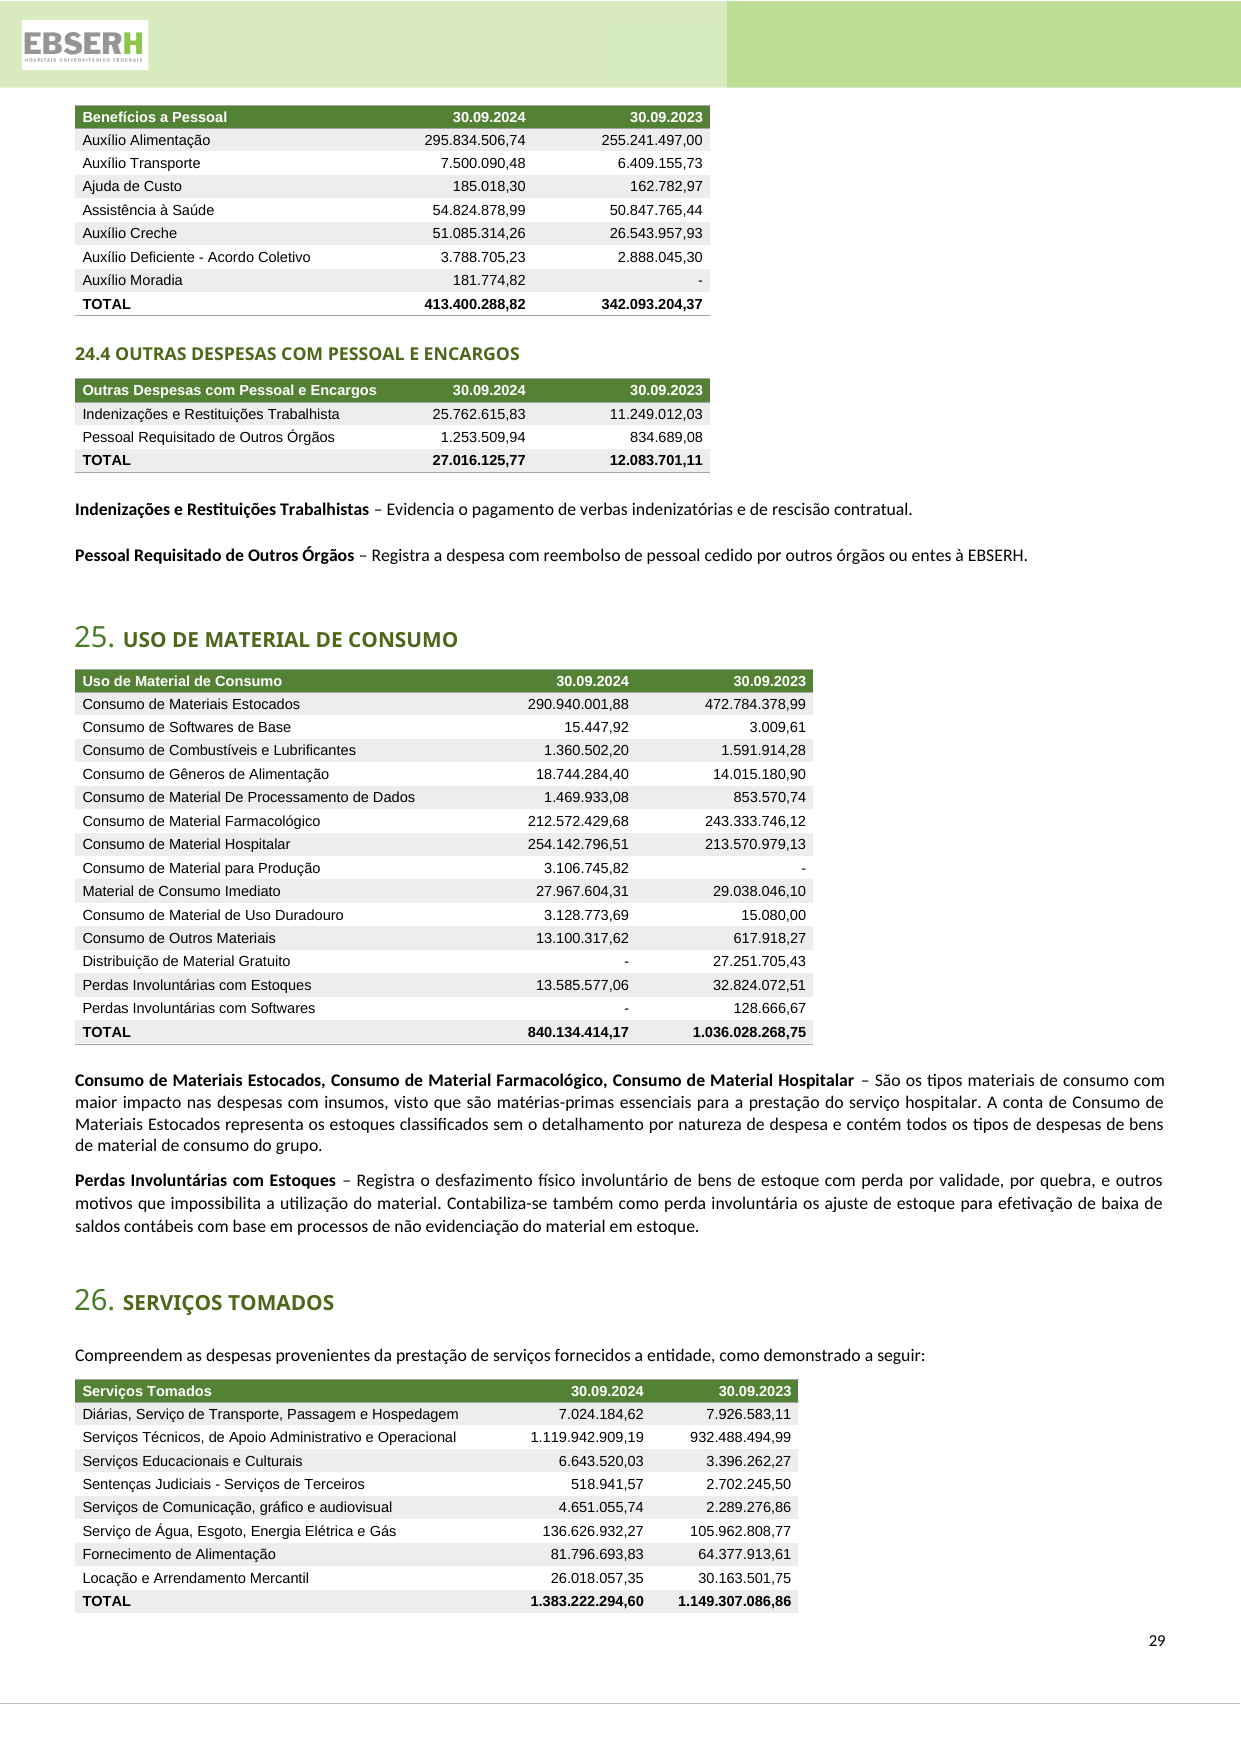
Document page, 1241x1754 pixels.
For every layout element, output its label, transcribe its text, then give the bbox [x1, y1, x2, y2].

table_cell 1.469.933,08 [473, 786, 636, 809]
table_cell 932.488.494,99 [651, 1425, 798, 1449]
list SERVIÇOS TOMADOS [74, 1280, 1165, 1319]
table_cell Assistência à Saúde [75, 198, 341, 222]
table_cell 1.149.307.086,86 [651, 1590, 798, 1613]
text Indenizações e Restituições Trabalhistas – Evidencia o pagamento de verbas indenizatórias e de rescisão contratual. [75, 498, 1165, 519]
table_cell 64.377.913,61 [651, 1543, 798, 1566]
table_cell 105.962.808,77 [651, 1519, 798, 1543]
table_cell Serviços Técnicos, de Apoio Administrativo e Operacional [75, 1425, 473, 1449]
table_cell 1.253.509,94 [400, 425, 533, 448]
table_cell 11.249.012,03 [533, 403, 710, 425]
table_cell Consumo de Materiais Estocados [75, 693, 473, 715]
table_cell 162.782,97 [533, 175, 710, 198]
table_cell Auxílio Deficiente - Acordo Coletivo [75, 245, 341, 268]
table_cell 27.016.125,77 [400, 449, 533, 472]
table_cell 7.024.184,62 [473, 1403, 651, 1425]
table_cell - [473, 950, 636, 973]
table_cell 3.788.705,23 [341, 245, 533, 268]
list USO DE MATERIAL DE CONSUMO [74, 616, 1165, 656]
table_cell 1.360.502,20 [473, 739, 636, 762]
table_cell 6.409.155,73 [533, 151, 710, 175]
table_cell 26.018.057,35 [473, 1566, 651, 1589]
table_cell 7.500.090,48 [341, 151, 533, 175]
table_cell 7.926.583,11 [651, 1403, 798, 1425]
table_cell 1.383.222.294,60 [473, 1590, 651, 1613]
table_cell Consumo de Material para Produção [75, 856, 473, 879]
table_cell Consumo de Material Farmacológico [75, 809, 473, 832]
table_cell 853.570,74 [636, 786, 813, 809]
table_cell 518.941,57 [473, 1472, 651, 1496]
table_cell 185.018,30 [341, 175, 533, 198]
table_cell 3.106.745,82 [473, 856, 636, 879]
table_cell 295.834.506,74 [341, 129, 533, 151]
table_header Benefícios a Pessoal [75, 106, 341, 128]
table_cell 15.447,92 [473, 715, 636, 739]
table_cell 4.651.055,74 [473, 1496, 651, 1519]
table_cell Consumo de Combustíveis e Lubrificantes [75, 739, 473, 762]
table_header Uso de Material de Consumo [75, 670, 473, 692]
table_cell Serviços Educacionais e Culturais [75, 1449, 473, 1472]
table_cell 15.080,00 [636, 903, 813, 926]
table_cell TOTAL [75, 449, 400, 472]
table_cell Consumo de Material Hospitalar [75, 833, 473, 856]
table_cell 2.289.276,86 [651, 1496, 798, 1519]
table_cell Material de Consumo Imediato [75, 879, 473, 903]
subtitle 24.4 OUTRAS DESPESAS COM PESSOAL E ENCARGOS [75, 341, 1165, 366]
table_cell 18.744.284,40 [473, 762, 636, 786]
table_cell Consumo de Material de Uso Duradouro [75, 903, 473, 926]
text Consumo de Materiais Estocados, Consumo de Material Farmacológico, Consumo de Material Hospitalar – São os tipos materiais de consumo com maior impacto nas despesas com insumos, visto que são matérias-primas essenciais para a prestação do serviço hospitalar. A conta de Consumo de Materiais Estocados representa os estoques classificados sem o detalhamento por natureza de despesa e contém todos os tipos de despesas de bens de material de consumo do grupo. [75, 1069, 1165, 1156]
table_cell 254.142.796,51 [473, 833, 636, 856]
table_cell 2.702.245,50 [651, 1472, 798, 1496]
table_cell 617.918,27 [636, 926, 813, 950]
table_cell TOTAL [75, 1020, 473, 1043]
table_header 30.09.2023 [533, 379, 710, 402]
table_header 30.09.2024 [341, 106, 533, 128]
table_cell 290.940.001,88 [473, 693, 636, 715]
table_header Outras Despesas com Pessoal e Encargos [75, 379, 400, 402]
table_cell 25.762.615,83 [400, 403, 533, 425]
table_cell Auxílio Creche [75, 222, 341, 245]
table_cell Consumo de Outros Materiais [75, 926, 473, 950]
table_cell 136.626.932,27 [473, 1519, 651, 1543]
table_cell Serviços de Comunicação, gráfico e audiovisual [75, 1496, 473, 1519]
table_cell 1.036.028.268,75 [636, 1020, 813, 1043]
table_cell Perdas Involuntárias com Softwares [75, 997, 473, 1020]
table_cell 14.015.180,90 [636, 762, 813, 786]
table_cell 834.689,08 [533, 425, 710, 448]
table_cell 255.241.497,00 [533, 129, 710, 151]
table_cell 213.570.979,13 [636, 833, 813, 856]
table_cell 13.100.317,62 [473, 926, 636, 950]
table_cell 3.128.773,69 [473, 903, 636, 926]
table_header 30.09.2023 [533, 106, 710, 128]
table_cell TOTAL [75, 1590, 473, 1613]
table_cell Sentenças Judiciais - Serviços de Terceiros [75, 1472, 473, 1496]
table_cell 1.591.914,28 [636, 739, 813, 762]
table_cell 29.038.046,10 [636, 879, 813, 903]
table_cell Serviço de Água, Esgoto, Energia Elétrica e Gás [75, 1519, 473, 1543]
table_cell Auxílio Moradia [75, 269, 341, 292]
table_cell - [636, 856, 813, 879]
table_header 30.09.2023 [636, 670, 813, 692]
table_cell 13.585.577,06 [473, 973, 636, 997]
table_cell Auxílio Transporte [75, 151, 341, 175]
table_cell 54.824.878,99 [341, 198, 533, 222]
table_header 30.09.2024 [473, 1380, 651, 1402]
table_header 30.09.2023 [651, 1380, 798, 1402]
table_cell - [473, 997, 636, 1020]
table_cell Consumo de Softwares de Base [75, 715, 473, 739]
table_cell 1.119.942.909,19 [473, 1425, 651, 1449]
table_cell 181.774,82 [341, 269, 533, 292]
table_cell 3.396.262,27 [651, 1449, 798, 1472]
table_cell 50.847.765,44 [533, 198, 710, 222]
table_cell 12.083.701,11 [533, 449, 710, 472]
text Compreendem as despesas provenientes da prestação de serviços fornecidos a entidade, como demonstrado a seguir: [75, 1344, 1165, 1366]
table_cell - [533, 269, 710, 292]
table_cell Locação e Arrendamento Mercantil [75, 1566, 473, 1589]
table_cell 3.009,61 [636, 715, 813, 739]
table_cell Diárias, Serviço de Transporte, Passagem e Hospedagem [75, 1403, 473, 1425]
table_cell 27.251.705,43 [636, 950, 813, 973]
table_cell 26.543.957,93 [533, 222, 710, 245]
table_cell Indenizações e Restituições Trabalhista [75, 403, 400, 425]
table_cell TOTAL [75, 292, 341, 315]
table_cell Ajuda de Custo [75, 175, 341, 198]
table_cell Pessoal Requisitado de Outros Órgãos [75, 425, 400, 448]
table_cell 32.824.072,51 [636, 973, 813, 997]
table_cell 27.967.604,31 [473, 879, 636, 903]
table_cell 243.333.746,12 [636, 809, 813, 832]
table_header Serviços Tomados [75, 1380, 473, 1402]
table_cell 51.085.314,26 [341, 222, 533, 245]
table_cell Distribuição de Material Gratuito [75, 950, 473, 973]
table_cell 413.400.288,82 [341, 292, 533, 315]
table_cell 81.796.693,83 [473, 1543, 651, 1566]
table_cell 2.888.045,30 [533, 245, 710, 268]
table_cell Consumo de Gêneros de Alimentação [75, 762, 473, 786]
table_cell Auxílio Alimentação [75, 129, 341, 151]
table_cell 472.784.378,99 [636, 693, 813, 715]
table_cell Fornecimento de Alimentação [75, 1543, 473, 1566]
table_cell 30.163.501,75 [651, 1566, 798, 1589]
table_cell 342.093.204,37 [533, 292, 710, 315]
text Pessoal Requisitado de Outros Órgãos – Registra a despesa com reembolso de pessoal cedido por outros órgãos ou entes à EBSERH. [75, 544, 1165, 566]
table_cell 212.572.429,68 [473, 809, 636, 832]
text Perdas Involuntárias com Estoques – Registra o desfazimento físico involuntário de bens de estoque com perda por validade, por quebra, e outros motivos que impossibilita a utilização do material. Contabiliza-se também como perda involuntária os ajuste de estoque para efetivação de baixa de saldos contábeis com base em processos de não evidenciação do material em estoque. [75, 1169, 1165, 1237]
table_header 30.09.2024 [400, 379, 533, 402]
table_header 30.09.2024 [473, 670, 636, 692]
table_cell 840.134.414,17 [473, 1020, 636, 1043]
table_cell 128.666,67 [636, 997, 813, 1020]
table_cell 6.643.520,03 [473, 1449, 651, 1472]
table_cell Consumo de Material De Processamento de Dados [75, 786, 473, 809]
table_cell Perdas Involuntárias com Estoques [75, 973, 473, 997]
